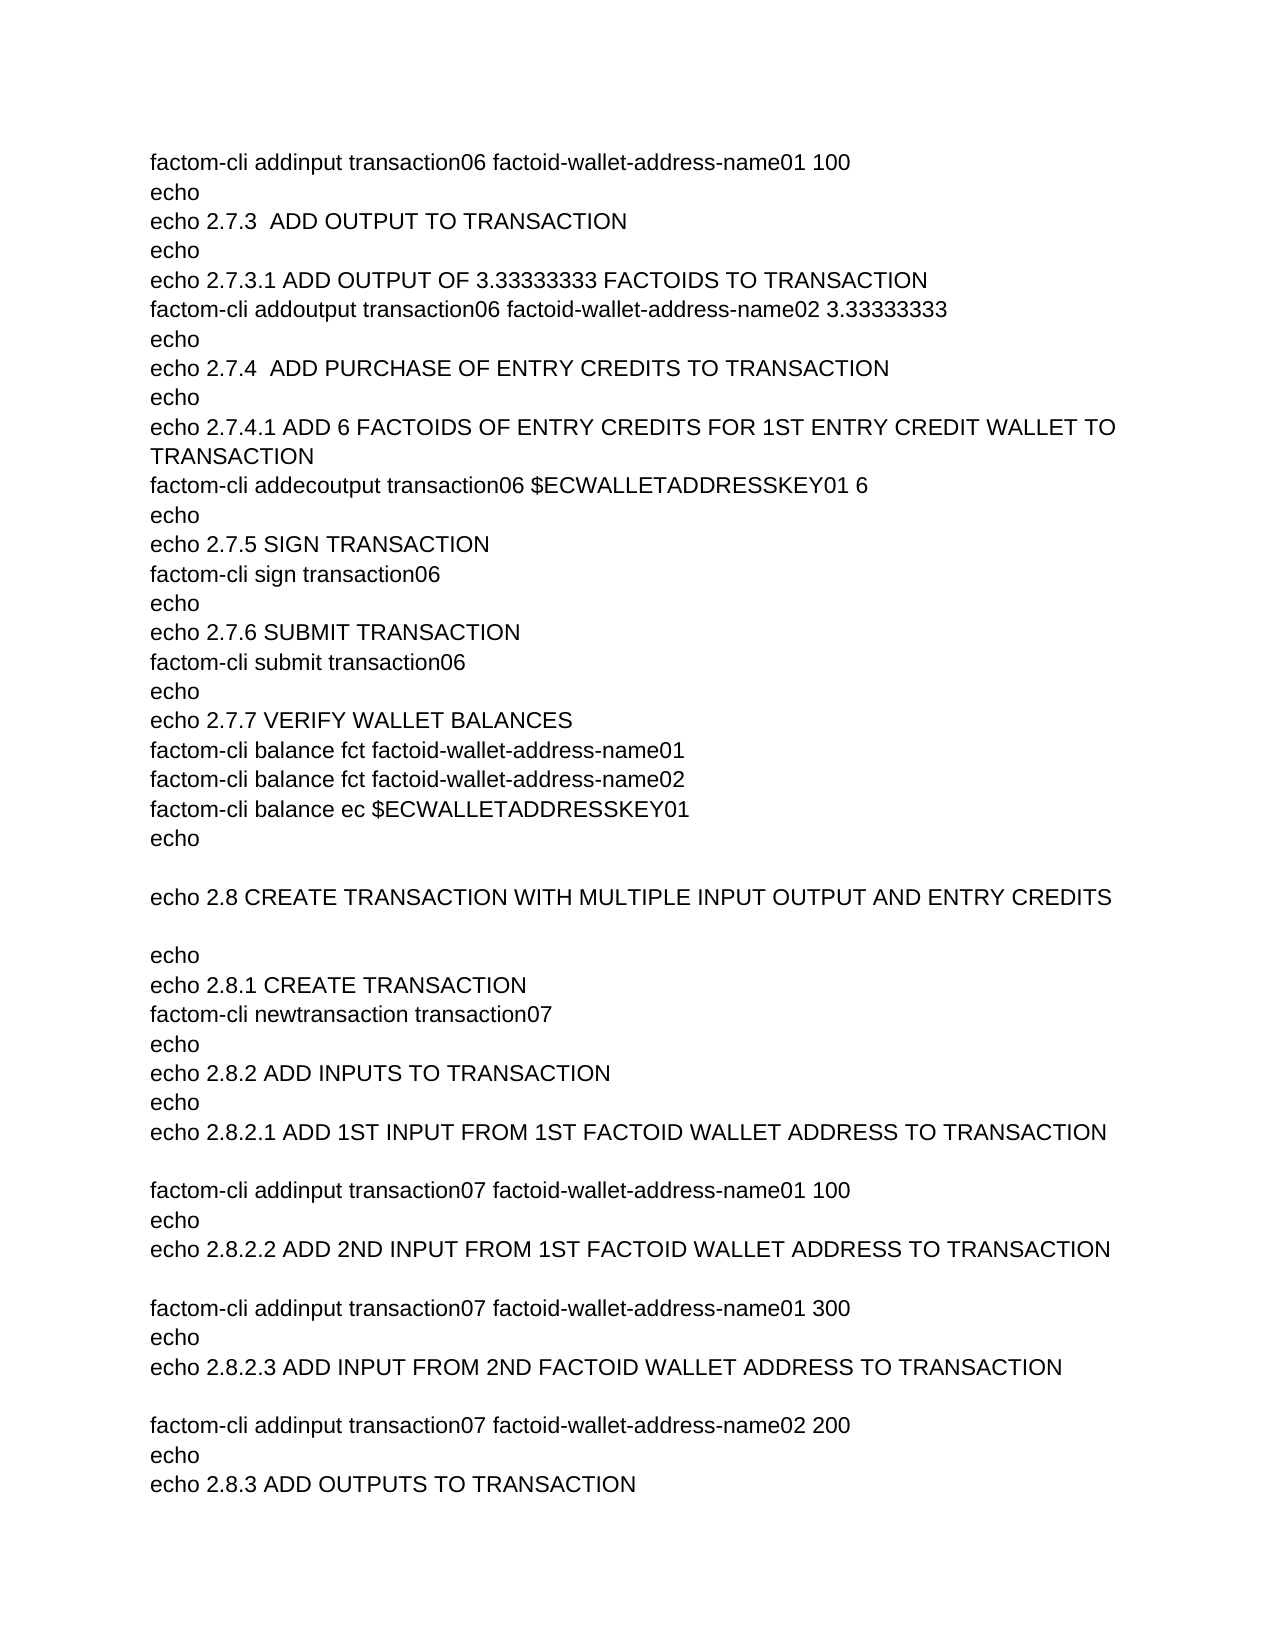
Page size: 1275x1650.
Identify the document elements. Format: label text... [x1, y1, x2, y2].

text factom-cli addinput transaction06 factoid-wallet-address-name01 100 [150, 150, 1125, 176]
text echo 2.7.5 SIGN TRANSACTION [150, 532, 1125, 557]
text echo 2.7.7 VERIFY WALLET BALANCES [150, 708, 1125, 734]
text echo 2.7.4.1 ADD 6 FACTOIDS OF ENTRY CREDITS FOR 1ST ENTRY CREDIT WALLET TO TRANSACTION [150, 414, 1125, 469]
text echo 2.8.2.2 ADD 2ND INPUT FROM 1ST FACTOID WALLET ADDRESS TO TRANSACTION [150, 1237, 1125, 1292]
text echo [150, 179, 1125, 205]
text factom-cli addinput transaction07 factoid-wallet-address-name01 100 [150, 1178, 1125, 1204]
text echo 2.8 CREATE TRANSACTION WITH MULTIPLE INPUT OUTPUT AND ENTRY CREDITS [150, 884, 1125, 939]
text factom-cli balance fct factoid-wallet-address-name02 [150, 767, 1125, 792]
text factom-cli submit transaction06 [150, 649, 1125, 675]
text echo 2.8.3 ADD OUTPUTS TO TRANSACTION [150, 1472, 1125, 1497]
text echo [150, 1442, 1125, 1468]
text echo [150, 679, 1125, 704]
text echo [150, 943, 1125, 969]
text echo 2.8.2.1 ADD 1ST INPUT FROM 1ST FACTOID WALLET ADDRESS TO TRANSACTION [150, 1119, 1125, 1174]
text echo [150, 385, 1125, 411]
text factom-cli addinput transaction07 factoid-wallet-address-name01 300 [150, 1296, 1125, 1321]
text echo 2.7.3.1 ADD OUTPUT OF 3.33333333 FACTOIDS TO TRANSACTION [150, 267, 1125, 293]
text echo [150, 502, 1125, 528]
text echo [150, 326, 1125, 352]
text factom-cli balance fct factoid-wallet-address-name01 [150, 737, 1125, 763]
text echo 2.8.2 ADD INPUTS TO TRANSACTION [150, 1061, 1125, 1086]
text factom-cli newtransaction transaction07 [150, 1002, 1125, 1027]
text factom-cli balance ec $ECWALLETADDRESSKEY01 [150, 796, 1125, 822]
text echo 2.8.1 CREATE TRANSACTION [150, 972, 1125, 998]
text echo [150, 826, 1125, 851]
text echo 2.7.6 SUBMIT TRANSACTION [150, 620, 1125, 646]
text factom-cli addinput transaction07 factoid-wallet-address-name02 200 [150, 1413, 1125, 1439]
text factom-cli addecoutput transaction06 $ECWALLETADDRESSKEY01 6 [150, 473, 1125, 499]
text echo 2.7.4 ADD PURCHASE OF ENTRY CREDITS TO TRANSACTION [150, 356, 1125, 381]
text echo [150, 1031, 1125, 1057]
text echo 2.7.3 ADD OUTPUT TO TRANSACTION [150, 209, 1125, 234]
text echo [150, 1207, 1125, 1233]
text echo [150, 238, 1125, 264]
text echo 2.8.2.3 ADD INPUT FROM 2ND FACTOID WALLET ADDRESS TO TRANSACTION [150, 1354, 1125, 1409]
text echo [150, 1325, 1125, 1351]
text factom-cli addoutput transaction06 factoid-wallet-address-name02 3.33333333 [150, 297, 1125, 322]
text echo [150, 591, 1125, 616]
text echo [150, 1090, 1125, 1116]
text factom-cli sign transaction06 [150, 561, 1125, 587]
